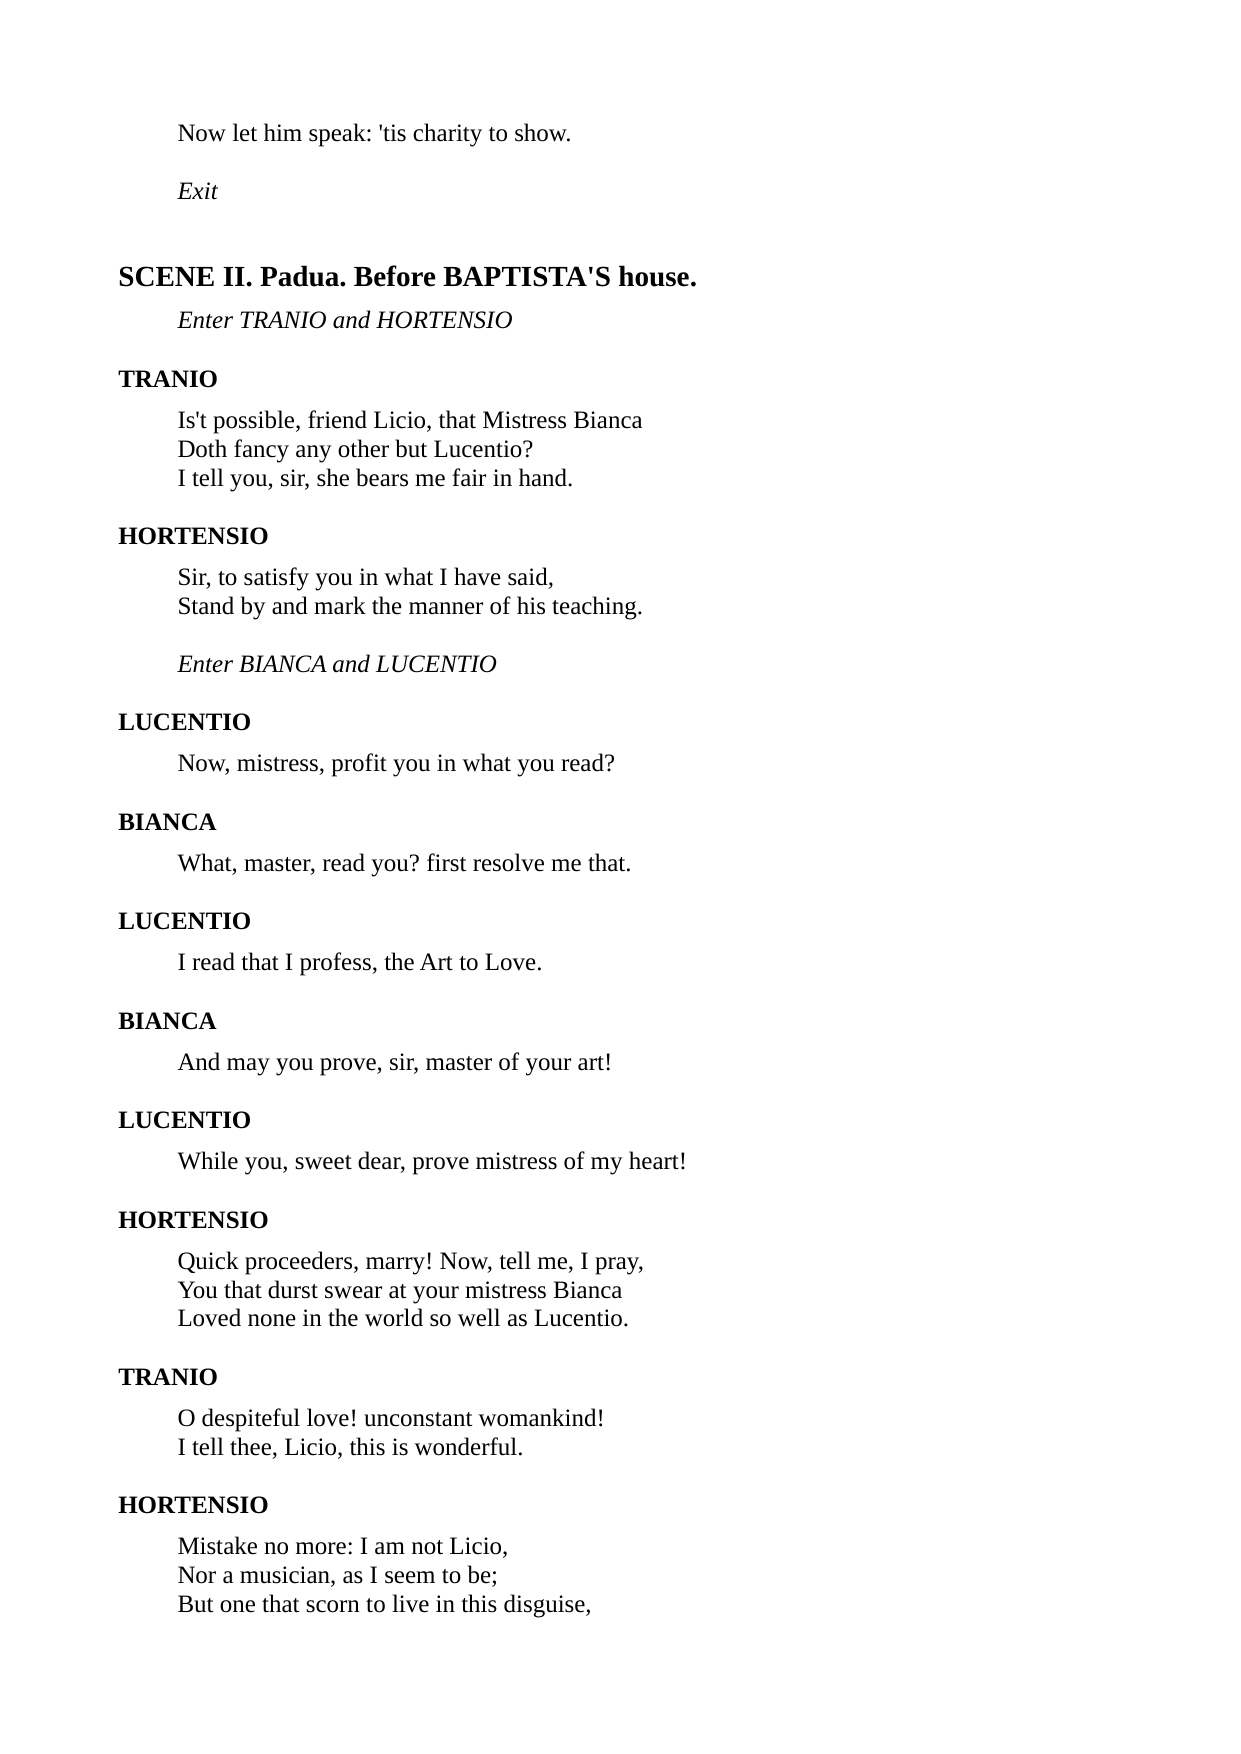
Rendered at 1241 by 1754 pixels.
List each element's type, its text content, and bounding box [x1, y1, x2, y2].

text BIANCA [118, 1006, 1122, 1034]
text Exit [177, 176, 1063, 205]
text Now let him speak: 'tis charity to show. [177, 118, 1063, 147]
text Quick proceeders, marry! Now, tell me, I pray, You that durst swear at your mistress Bianca Loved none in the world so well as Lucentio. [177, 1246, 1063, 1332]
text HORTENSIO [118, 1490, 1122, 1519]
text Is't possible, friend Licio, that Mistress Bianca Doth fancy any other but Lucentio? I tell you, sir, she bears me fair in hand. [177, 405, 1063, 491]
text HORTENSIO [118, 1205, 1122, 1233]
text TRANIO [118, 1362, 1122, 1390]
text LUCENTIO [118, 707, 1122, 736]
text O despiteful love! unconstant womankind! I tell thee, Licio, this is wonderful. [177, 1403, 1063, 1460]
text Enter BIANCA and LUCENTIO [177, 649, 1063, 678]
text I read that I profess, the Art to Love. [177, 947, 1063, 976]
text LUCENTIO [118, 1105, 1122, 1134]
subtitle SCENE II. Padua. Before BAPTISTA'S house. [118, 259, 1122, 293]
text While you, sweet dear, prove mistress of my heart! [177, 1146, 1063, 1175]
text And may you prove, sir, master of your art! [177, 1047, 1063, 1076]
text What, master, read you? first resolve me that. [177, 848, 1063, 877]
text Mistake no more: I am not Licio, Nor a musician, as I seem to be; But one that scorn to live in this disguise, [177, 1531, 1063, 1617]
text TRANIO [118, 364, 1122, 393]
text Now, mistress, profit you in what you read? [177, 748, 1063, 777]
text LUCENTIO [118, 906, 1122, 935]
text Sir, to satisfy you in what I have said, Stand by and mark the manner of his teaching. [177, 562, 1063, 619]
text Enter TRANIO and HORTENSIO [177, 306, 1063, 334]
text HORTENSIO [118, 521, 1122, 549]
text BIANCA [118, 807, 1122, 836]
